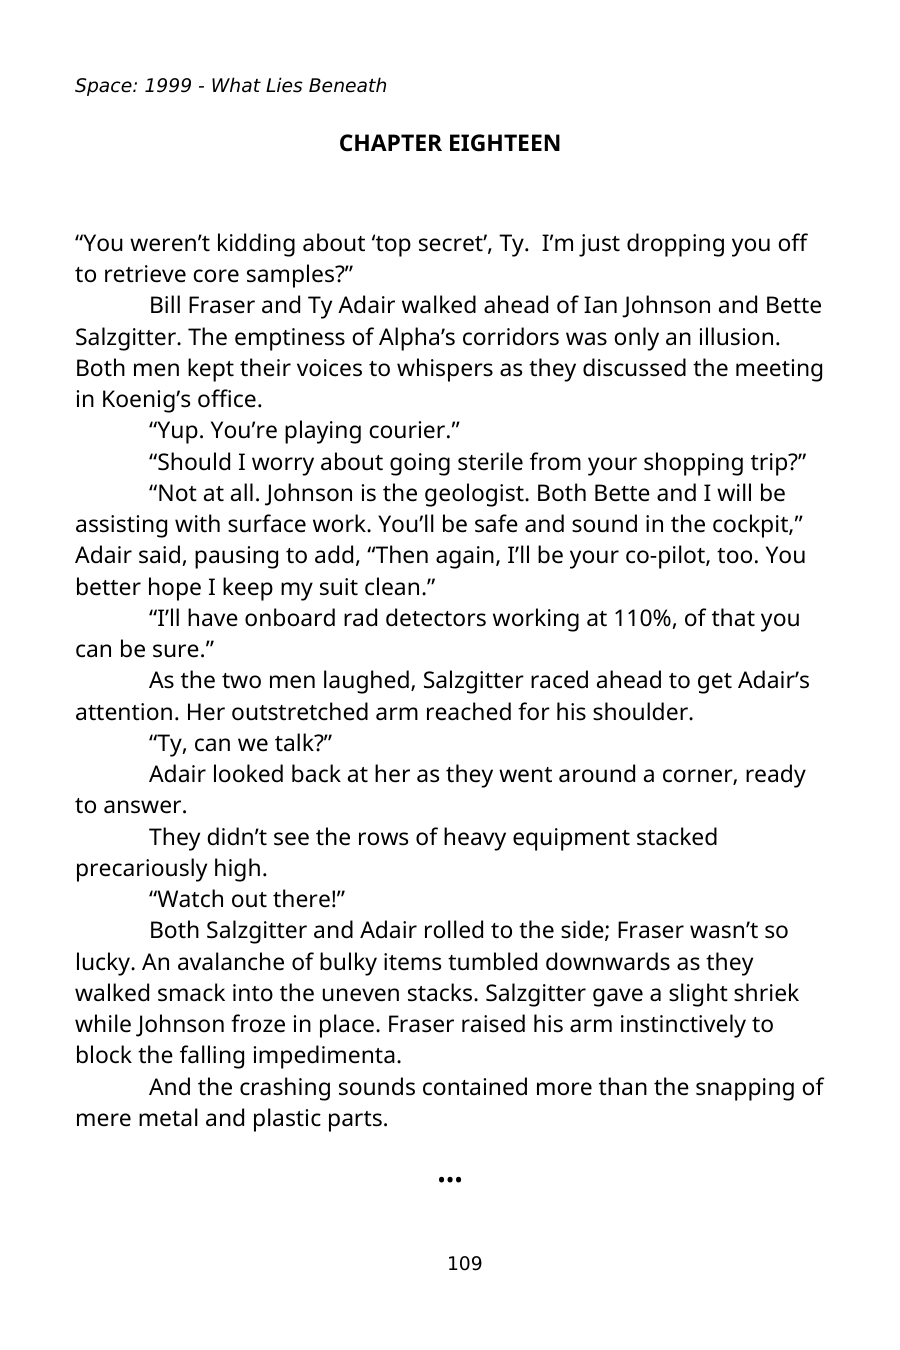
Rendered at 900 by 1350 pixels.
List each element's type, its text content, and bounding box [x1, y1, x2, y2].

subtitle CHAPTER EIGHTEEN [75, 127, 825, 158]
text And the crashing sounds contained more than the snapping of mere metal and plastic parts. [75, 1071, 825, 1133]
text Adair looked back at her as they went around a corner, ready to answer. [75, 758, 825, 821]
text “Not at all. Johnson is the geologist. Both Bette and I will be assisting with surface work. You’ll be safe and sound in the cockpit,” Adair said, pausing to add, “Then again, I’ll be your co-pilot, too. You better hope I keep my suit clean.” [75, 477, 825, 602]
text “Watch out there!” [75, 883, 825, 914]
text Bill Fraser and Ty Adair walked ahead of Ian Johnson and Bette Salzgitter. The emptiness of Alpha’s corridors was only an illusion. Both men kept their voices to whispers as they discussed the meeting in Koenig’s office. [75, 289, 825, 414]
text “Ty, can we talk?” [75, 727, 825, 758]
text “I’ll have onboard rad detectors working at 110%, of that you can be sure.” [75, 602, 825, 664]
text “You weren’t kidding about ‘top secret’, Ty. I’m just dropping you off to retrieve core samples?” [75, 227, 825, 289]
text “Should I worry about going sterile from your shopping trip?” [75, 446, 825, 477]
text “Yup. You’re playing courier.” [75, 414, 825, 446]
text They didn’t see the rows of heavy equipment stacked precariously high. [75, 821, 825, 883]
text ••• [75, 1164, 825, 1196]
text As the two men laughed, Salzgitter raced ahead to get Adair’s attention. Her outstretched arm reached for his shoulder. [75, 664, 825, 727]
text Both Salzgitter and Adair rolled to the side; Fraser wasn’t so lucky. An avalanche of bulky items tumbled downwards as they walked smack into the uneven stacks. Salzgitter gave a slight shriek while Johnson froze in place. Fraser raised his arm instinctively to block the falling impedimenta. [75, 914, 825, 1071]
